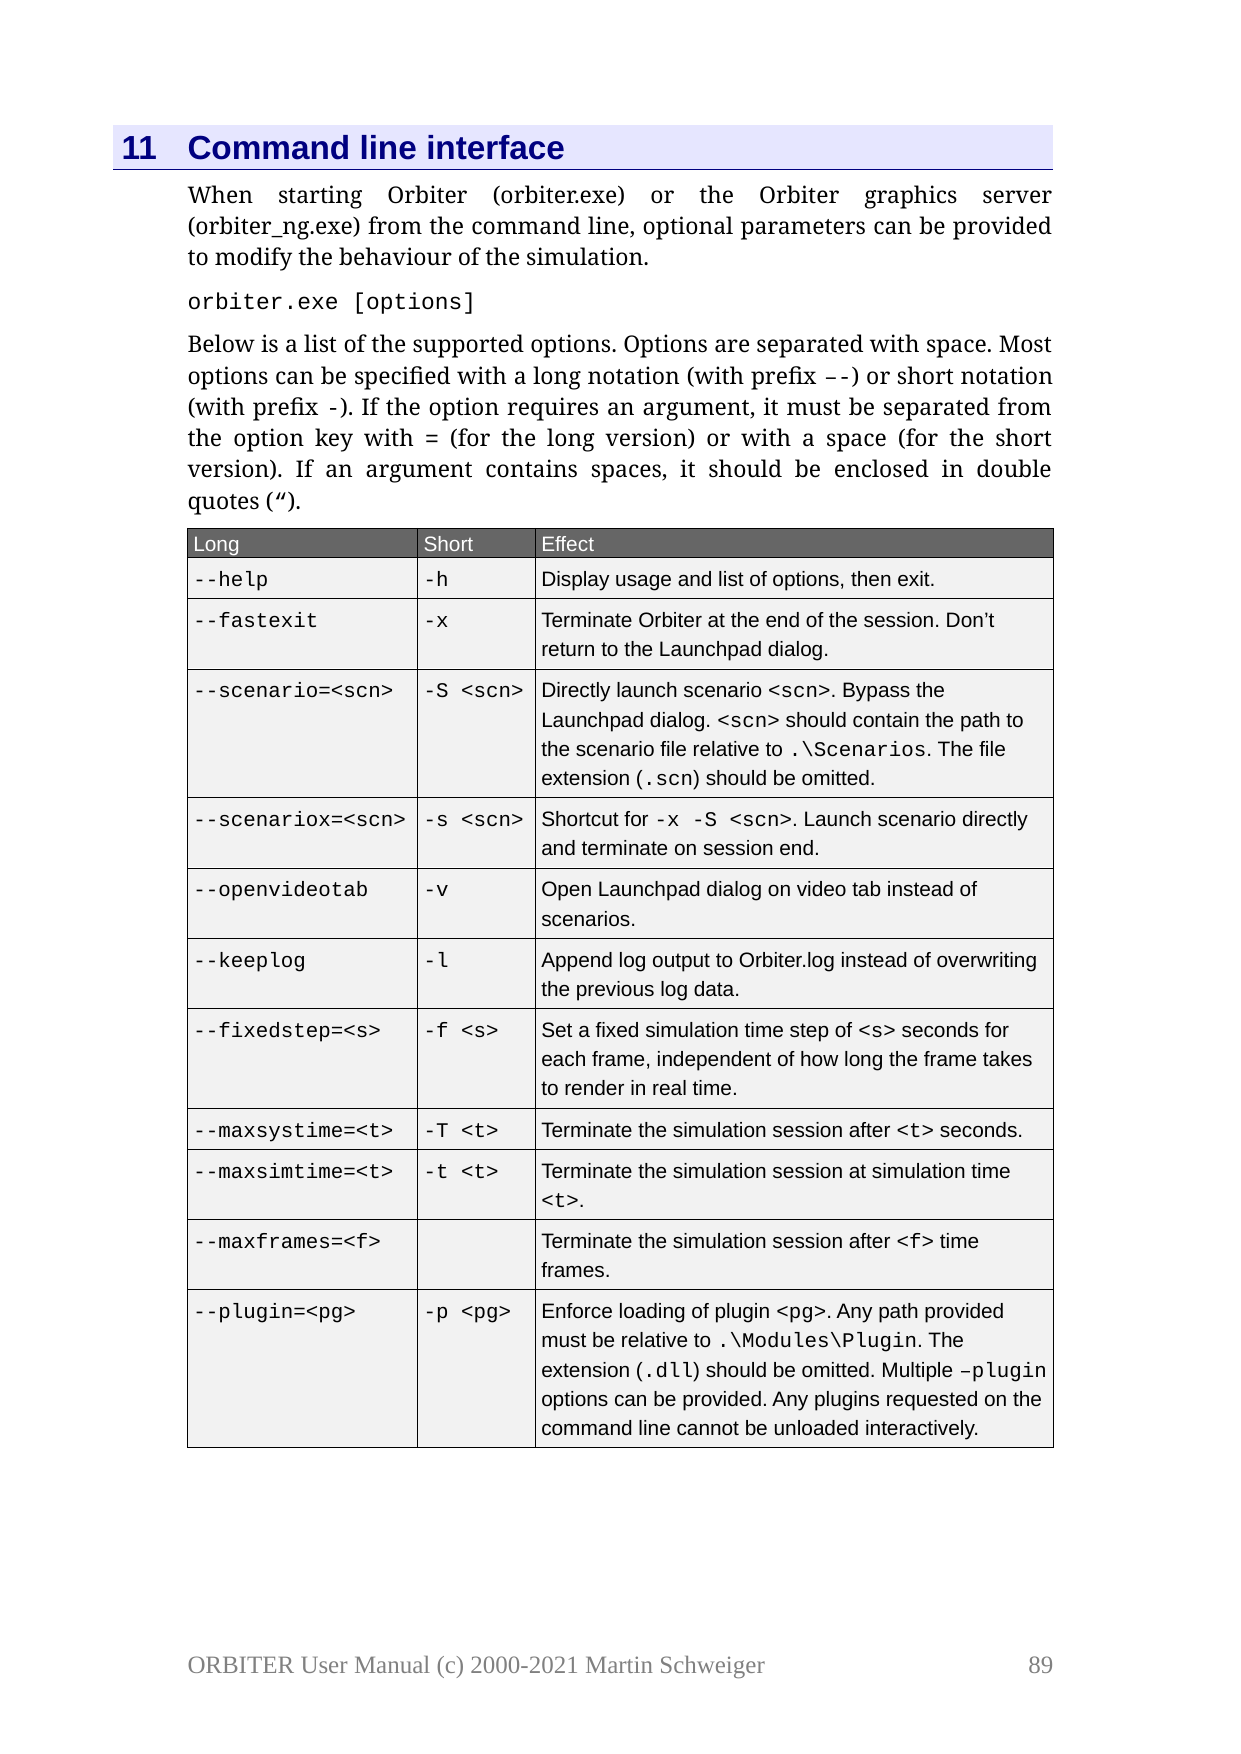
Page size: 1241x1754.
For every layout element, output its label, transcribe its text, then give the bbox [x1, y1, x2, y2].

text When starting Orbiter (orbiter.exe) or the Orbiter graphics server (orbiter_ng.exe) from the command line, optional parameters can be provided to modify the behaviour of the simulation. [187, 178, 1053, 272]
table_cell --maxsystime=<t> [188, 1109, 417, 1149]
table_cell -x [418, 599, 535, 668]
table_header Short [418, 529, 535, 557]
table_cell -p <pg> [418, 1290, 535, 1447]
table_cell --maxsimtime=<t> [188, 1150, 417, 1219]
table_cell -t <t> [418, 1150, 535, 1219]
table_cell -h [418, 558, 535, 598]
table_cell --openvideotab [188, 869, 417, 938]
table_cell -v [418, 869, 535, 938]
table_cell Shortcut for -x -S <scn>. Launch scenario directly and terminate on session end. [536, 798, 1053, 867]
table_cell --keeplog [188, 939, 417, 1008]
table_cell Terminate the simulation session after <f> time frames. [536, 1220, 1053, 1289]
table_cell --fixedstep=<s> [188, 1009, 417, 1108]
table_cell --plugin=<pg> [188, 1290, 417, 1447]
table_cell -f <s> [418, 1009, 535, 1108]
table_cell Open Launchpad dialog on video tab instead of scenarios. [536, 869, 1053, 938]
table_cell Enforce loading of plugin <pg>. Any path provided must be relative to .\Modules\Plugin. The extension (.dll) should be omitted. Multiple –plugin options can be provided. Any plugins requested on the command line cannot be unloaded interactively. [536, 1290, 1053, 1447]
table_cell -l [418, 939, 535, 1008]
table_cell [418, 1220, 535, 1289]
table_cell Set a fixed simulation time step of <s> seconds for each frame, independent of how long the frame takes to render in real time. [536, 1009, 1053, 1108]
table_cell -T <t> [418, 1109, 535, 1149]
table_cell Directly launch scenario <scn>. Bypass the Launchpad dialog. <scn> should contain the path to the scenario file relative to .\Scenarios. The file extension (.scn) should be omitted. [536, 670, 1053, 797]
table_header Effect [536, 529, 1053, 557]
table_cell -s <scn> [418, 798, 535, 867]
table_cell Append log output to Orbiter.log instead of overwriting the previous log data. [536, 939, 1053, 1008]
table_cell --scenariox=<scn> [188, 798, 417, 867]
table_cell --fastexit [188, 599, 417, 668]
text orbiter.exe [options] [187, 284, 1053, 316]
table_cell --maxframes=<f> [188, 1220, 417, 1289]
table_cell -S <scn> [418, 670, 535, 797]
table_cell Terminate the simulation session after <t> seconds. [536, 1109, 1053, 1149]
table_cell Terminate the simulation session at simulation time <t>. [536, 1150, 1053, 1219]
table_cell --scenario=<scn> [188, 670, 417, 797]
table_header Long [188, 529, 417, 557]
table_cell Display usage and list of options, then exit. [536, 558, 1053, 598]
table_cell Terminate Orbiter at the end of the session. Don’t return to the Launchpad dialog. [536, 599, 1053, 668]
subtitle Command line interface [113, 125, 1053, 169]
table_cell --help [188, 558, 417, 598]
text Below is a list of the supported options. Options are separated with space. Most options can be specified with a long notation (with prefix –-) or short notation (with prefix -). If the option requires an argument, it must be separated from the option key with = (for the long version) or with a space (for the short version). If an argument contains spaces, it should be enclosed in double quotes (“). [187, 328, 1053, 515]
